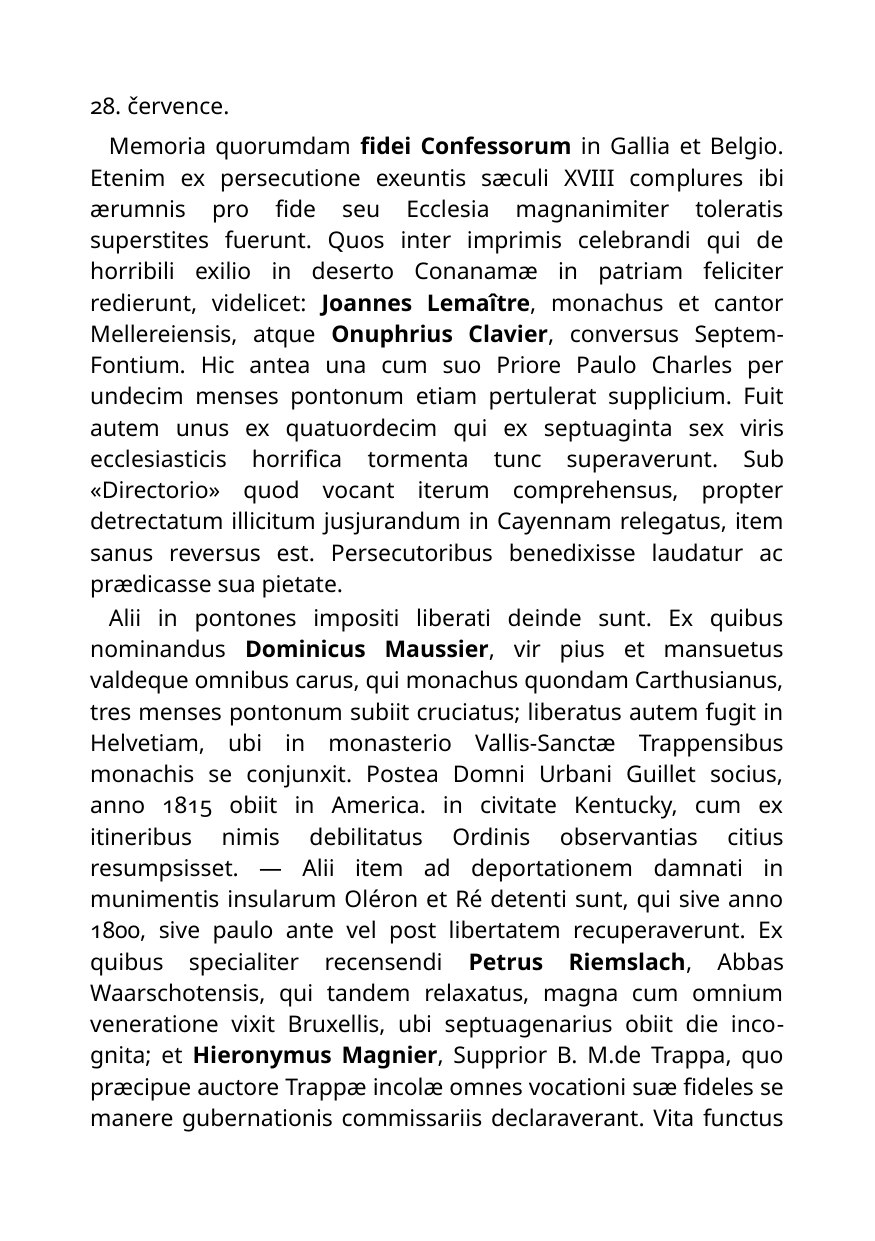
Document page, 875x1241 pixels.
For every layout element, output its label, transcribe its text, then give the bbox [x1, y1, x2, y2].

text Alii in pontones impositi liberati deinde sunt. Ex quibus nominandus Dominicus Maussier, vir pius et mansuetus valdeque omnibus carus, qui monachus quondam Carthusianus, tres menses pontonum subiit cruciatus; liberatus autem fugit in Helvetiam, ubi in monasterio Vallis-Sanctæ Trappensibus monachis se conjunxit. Postea Domni Urbani Guillet socius, anno 1815 obiit in America. in civitate Kentucky, cum ex itineribus nimis debilitatus Ordinis observantias citius resumpsisset. — Alii item ad deportationem damnati in munimentis insularum Oléron et Ré detenti sunt, qui sive anno 1800, sive paulo ante vel post libertatem recuperaverunt. Ex quibus specialiter recensendi Petrus Riemslach, Abbas Waarschotensis, qui tandem relaxatus, magna cum omnium veneratione vixit Bruxellis, ubi septuagenarius obiit die inco­gnita; et Hieronymus Magnier, Supprior B. M.de Trappa, quo præcipue auctore Trappæ incolæ omnes vocationi suæ fideles se manere gubernationis commissariis declaraverant. Vita functus [90, 602, 784, 1133]
text Memoria quorumdam fidei Confessorum in Gallia et Belgio. Etenim ex persecutione exeuntis sæculi XVIII com­plures ibi ærumnis pro fide seu Ecclesia magnanimiter toleratis superstites fuerunt. Quos inter imprimis celebrandi qui de horribili exilio in deserto Conanamæ in patriam feliciter redierunt, videlicet: Joannes Lemaître, monachus et cantor Mellereiensis, atque Onuphrius Clavier, conversus Septem-Fontium. Hic antea una cum suo Priore Paulo Charles per undecim menses pontonum etiam pertulerat supplicium. Fuit autem unus ex quatuordecim qui ex sep­tuaginta sex viris ecclesiasticis horrifica tormenta tunc supera­verunt. Sub «Directorio» quod vocant iterum comprehensus, propter detrectatum illicitum jusjurandum in Cayennam relegatus, item sanus reversus est. Persecutoribus benedixisse laudatur ac prædicasse sua pietate. [90, 130, 784, 599]
text 28. července. [90, 90, 784, 121]
